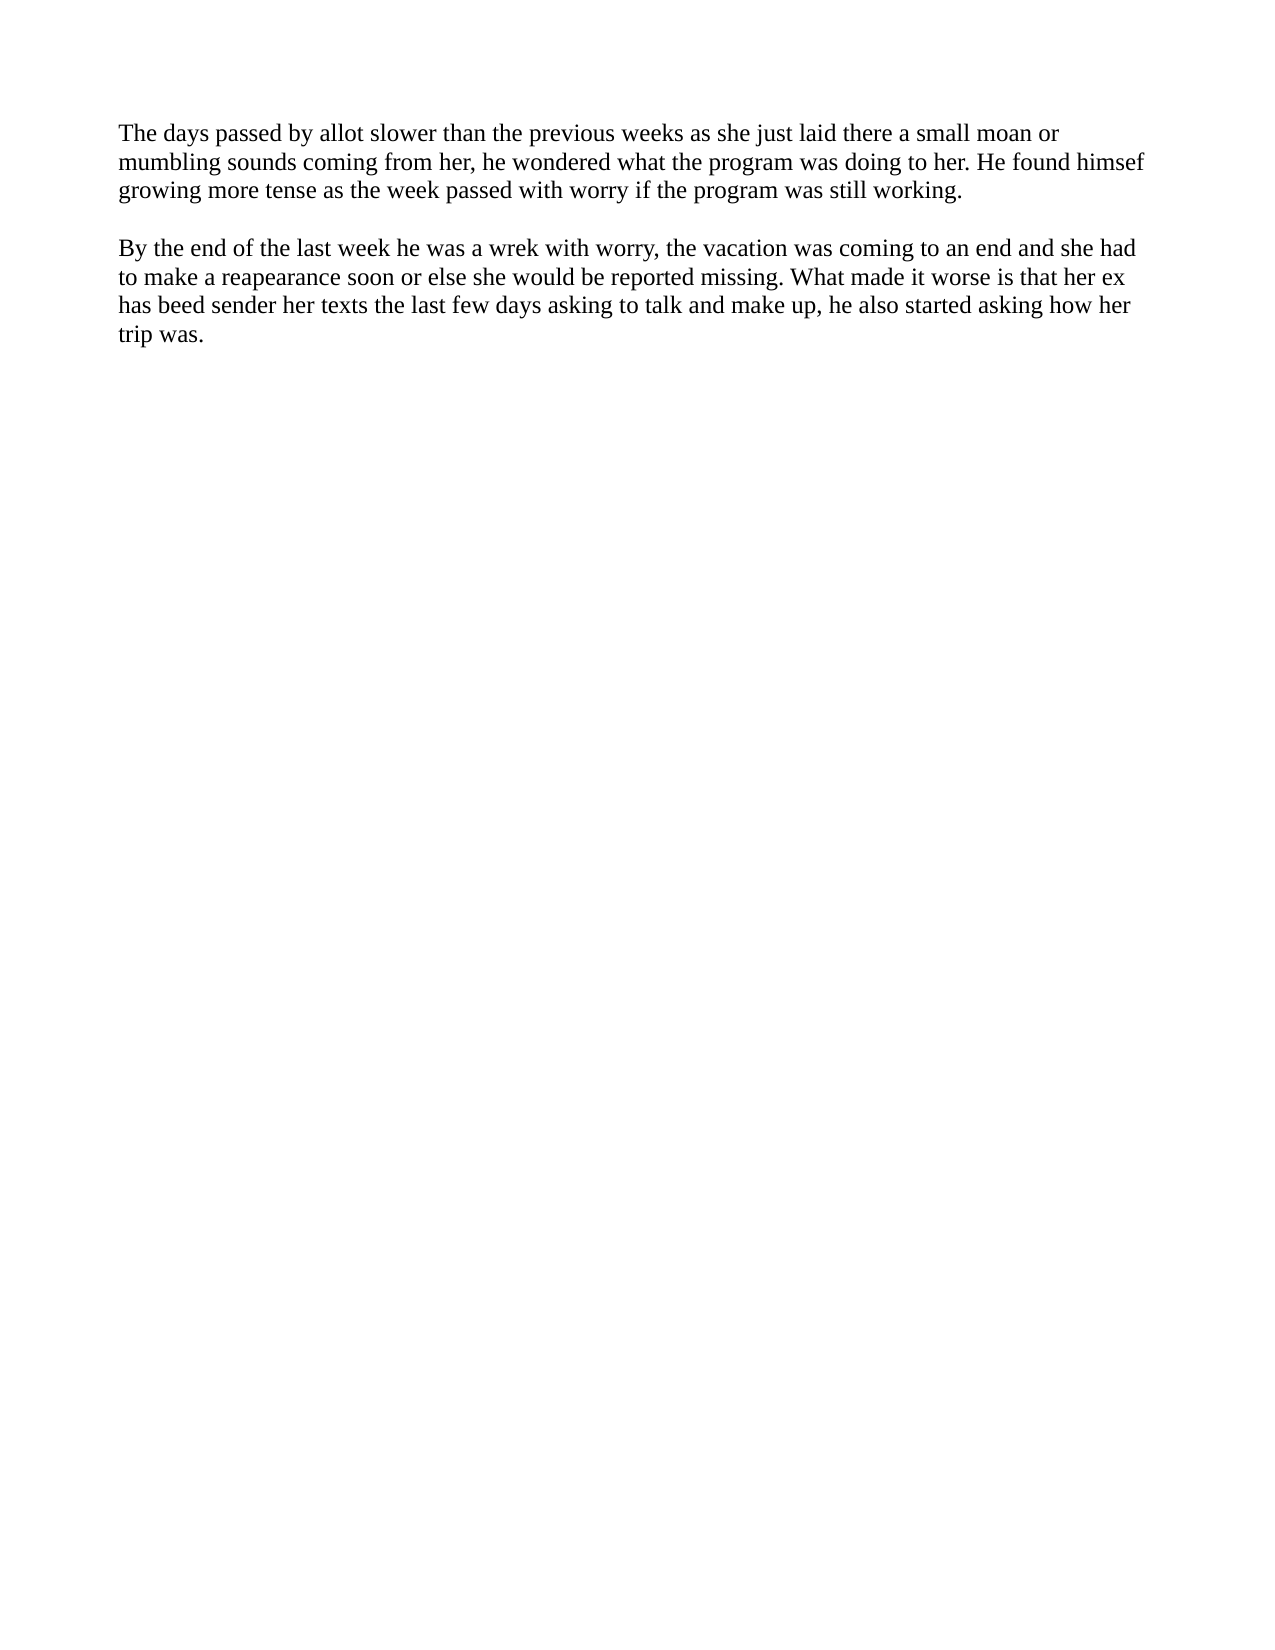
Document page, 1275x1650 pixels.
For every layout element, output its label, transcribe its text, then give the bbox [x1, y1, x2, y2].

text The days passed by allot slower than the previous weeks as she just laid there a small moan or mumbling sounds coming from her, he wondered what the program was doing to her. He found himsef growing more tense as the week passed with worry if the program was still working. [118, 118, 1157, 204]
text By the end of the last week he was a wrek with worry, the vacation was coming to an end and she had to make a reapearance soon or else she would be reported missing. What made it worse is that her ex has beed sender her texts the last few days asking to talk and make up, he also started asking how her trip was. [118, 233, 1157, 348]
